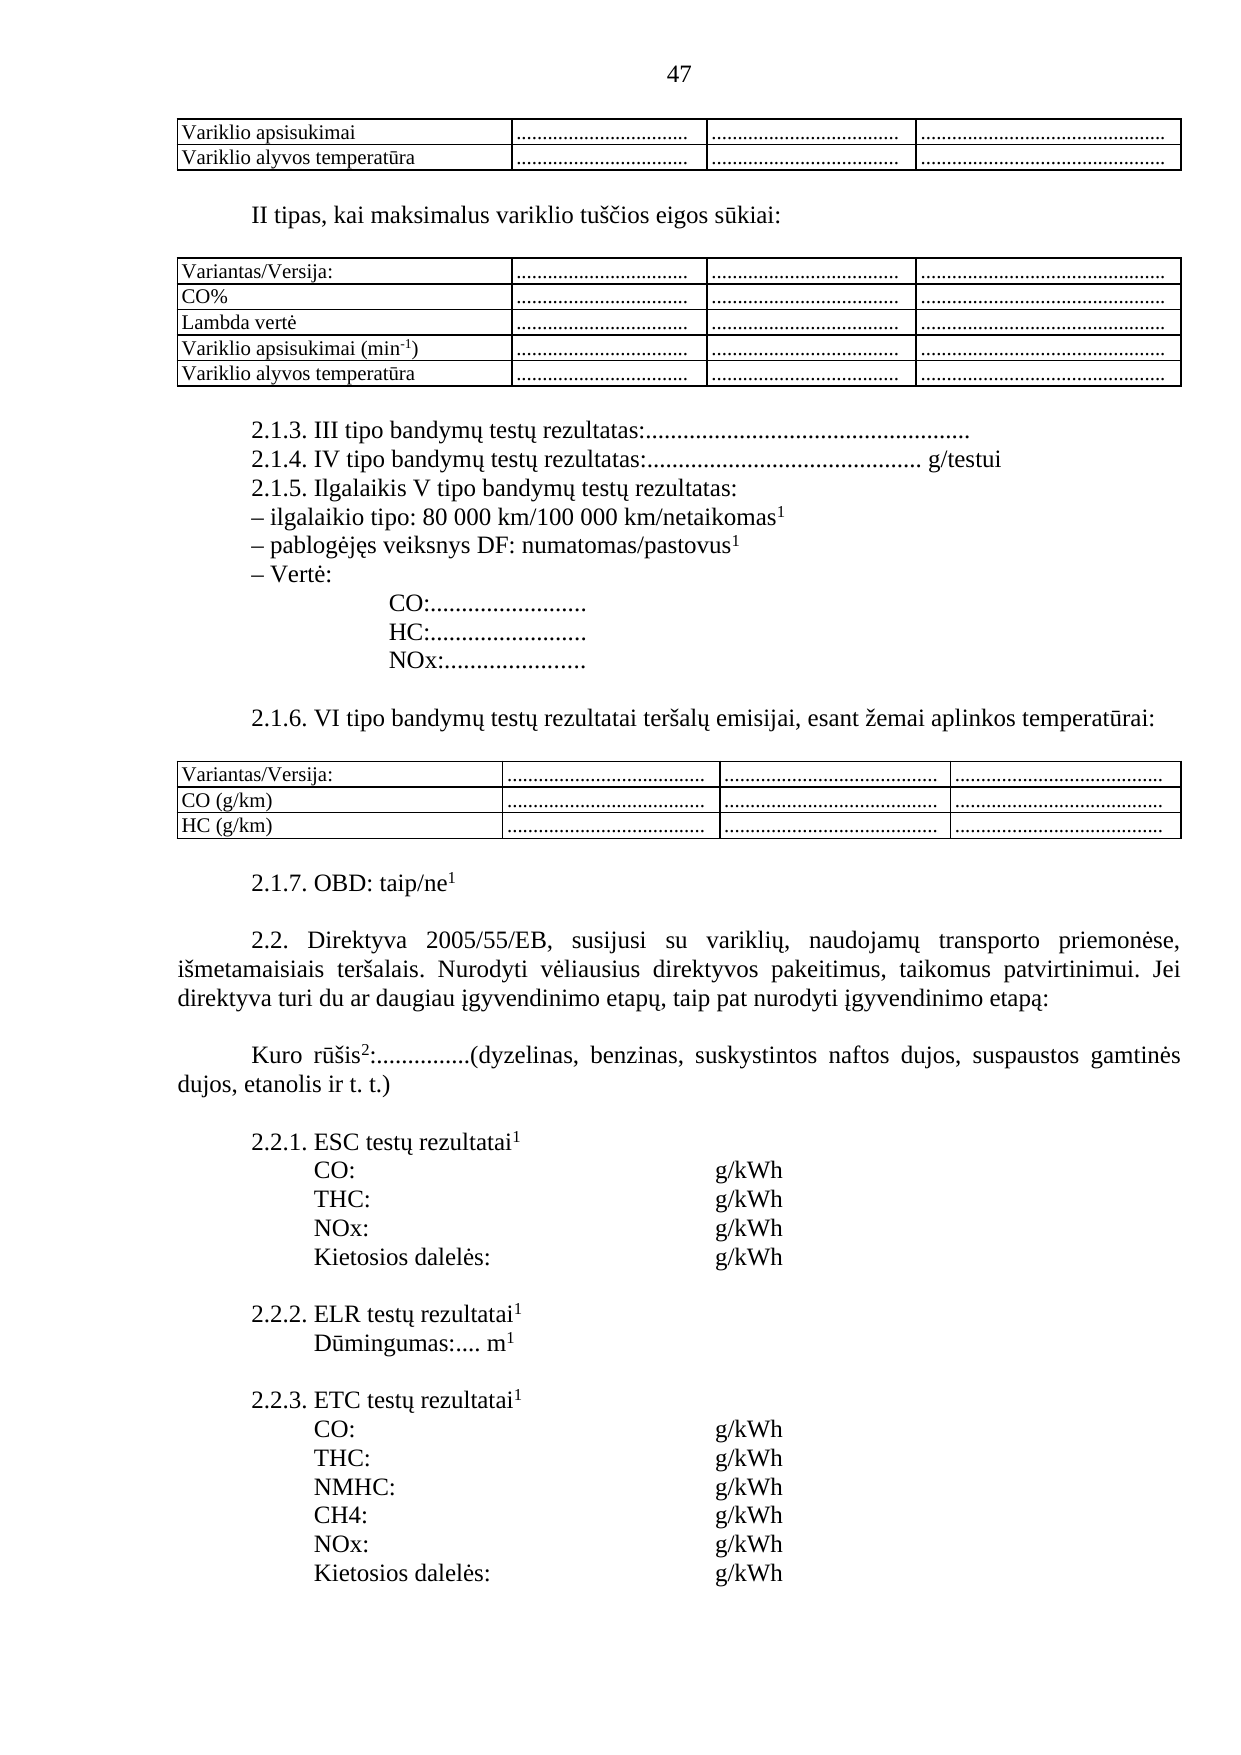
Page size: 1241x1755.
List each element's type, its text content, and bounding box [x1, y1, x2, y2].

text Kuro rūšis2:...............(dyzelinas, benzinas, suskystintos naftos dujos, suspaustos gamtinės dujos, etanolis ir t. t.) [177, 1040, 1181, 1098]
table_header .................................... [708, 259, 915, 283]
text Kietosios dalelės: g/kWh [177, 1558, 1181, 1587]
text NMHC: g/kWh [177, 1472, 1181, 1500]
table_cell .................................... [708, 145, 915, 169]
text – pablogėjęs veiksnys DF: numatomas/pastovus1 [177, 531, 1181, 559]
table_cell ......................................... [721, 788, 950, 812]
table_cell ............................................... [917, 285, 1180, 308]
text CH4: g/kWh [177, 1500, 1181, 1529]
text – Vertė: [177, 559, 1181, 588]
text NOx: g/kWh [177, 1213, 1181, 1242]
text NOx: [315, 646, 1181, 674]
text Kietosios dalelės: g/kWh [177, 1242, 1181, 1270]
text Dūmingumas:.... m1 [177, 1328, 1181, 1357]
table_cell Variklio apsisukimai [178, 120, 511, 144]
table_cell ...................................... [503, 788, 719, 812]
text HC: [315, 617, 1181, 646]
text 2.1.5. Ilgalaikis V tipo bandymų testų rezultatas: [177, 473, 1181, 502]
table_cell .................................... [708, 336, 915, 360]
table_cell Variklio apsisukimai (min-1) [178, 336, 511, 360]
table_header Variantas/Versija: [178, 259, 511, 283]
table_cell ................................. [513, 361, 706, 385]
table_cell .................................... [708, 285, 915, 308]
text 2.2. Direktyva 2005/55/EB, susijusi su variklių, naudojamų transporto priemonėse, išmetamaisiais teršalais. Nurodyti vėliausius direktyvos pakeitimus, taikomus patvirtinimui. Jei direktyva turi du ar daugiau įgyvendinimo etapų, taip pat nurodyti įgyvendinimo etapą: [177, 925, 1181, 1012]
table_header ............................................... [917, 259, 1180, 283]
text 2.2.1. ESC testų rezultatai1 [177, 1127, 1181, 1155]
text THC: g/kWh [177, 1443, 1181, 1472]
text 2.1.7. OBD: taip/ne1 [177, 868, 1181, 897]
table_cell ........................................ [951, 813, 1180, 837]
table_cell ................................. [513, 145, 706, 169]
table_cell .................................... [708, 310, 915, 334]
table_header ......................................... [721, 762, 950, 786]
table_cell ................................. [513, 285, 706, 308]
table_cell .................................... [708, 120, 915, 144]
table_cell ...................................... [503, 813, 719, 837]
text 2.2.2. ELR testų rezultatai1 [177, 1299, 1181, 1328]
text 2.1.6. VI tipo bandymų testų rezultatai teršalų emisijai, esant žemai aplinkos temperatūrai: [177, 703, 1181, 732]
table_cell ........................................ [951, 788, 1180, 812]
table_header ................................. [513, 259, 706, 283]
text NOx: g/kWh [177, 1529, 1181, 1558]
table_cell ............................................... [917, 120, 1180, 144]
table_cell HC (g/km) [178, 813, 502, 837]
table_cell CO (g/km) [178, 788, 502, 812]
table_cell ................................. [513, 336, 706, 360]
table_cell ......................................... [721, 813, 950, 837]
table_header Variantas/Versija: [178, 762, 502, 786]
text 2.2.3. ETC testų rezultatai1 [177, 1385, 1181, 1414]
table_cell .................................... [708, 361, 915, 385]
text – ilgalaikio tipo: 80 000 km/100 000 km/netaikomas1 [177, 502, 1181, 531]
table_cell ................................. [513, 120, 706, 144]
text II tipas, kai maksimalus variklio tuščios eigos sūkiai: [177, 200, 1181, 228]
text CO: g/kWh [177, 1155, 1181, 1184]
table_cell CO% [178, 285, 511, 308]
text CO: [315, 588, 1181, 617]
table_cell Variklio alyvos temperatūra [178, 361, 511, 385]
text 2.1.4. IV tipo bandymų testų rezultatas:............................................ g/testui [177, 444, 1181, 473]
table_cell ............................................... [917, 145, 1180, 169]
table_cell ................................. [513, 310, 706, 334]
table_cell Lambda vertė [178, 310, 511, 334]
table_header ...................................... [503, 762, 719, 786]
text CO: g/kWh [177, 1414, 1181, 1443]
text THC: g/kWh [177, 1184, 1181, 1213]
table_cell ............................................... [917, 336, 1180, 360]
table_cell Variklio alyvos temperatūra [178, 145, 511, 169]
table_cell ............................................... [917, 310, 1180, 334]
table_cell ............................................... [917, 361, 1180, 385]
table_header ........................................ [951, 762, 1180, 786]
text 2.1.3. III tipo bandymų testų rezultatas:.................................................... [177, 416, 1181, 444]
